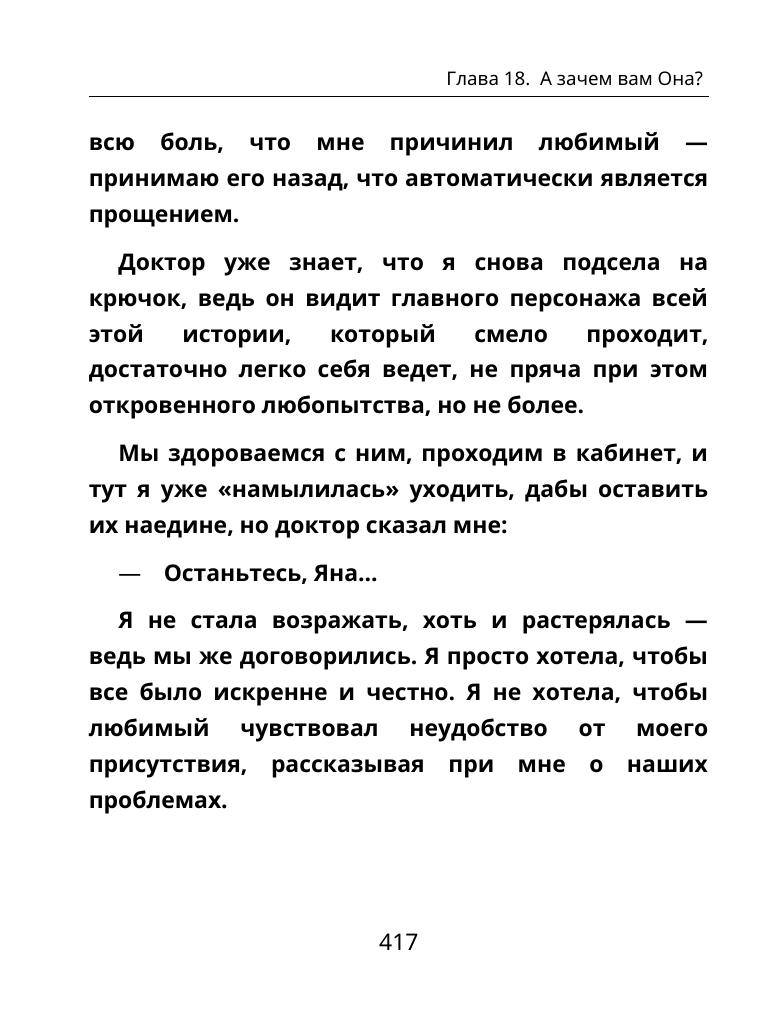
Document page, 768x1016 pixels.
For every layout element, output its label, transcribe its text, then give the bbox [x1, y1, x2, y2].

text Мы здороваемся с ним, проходим в кабинет, и тут я уже «намылилась» уходить, дабы оставить их наедине, но доктор сказал мне: [88, 437, 709, 540]
text Я не стала возражать, хоть и растерялась — ведь мы же договорились. Я просто хотела, чтобы все было искренне и честно. Я не хотела, чтобы любимый чувствовал неудобство от моего присутствия, рассказывая при мне о наших проблемах. [88, 604, 709, 815]
text Доктор уже знает, что я снова подсела на крючок, ведь он видит главного персонажа всей этой истории, который смело проходит, достаточно легко себя ведет, не пряча при этом откровенного любопытства, но не более. [88, 246, 709, 421]
list Останьтесь, Яна... [88, 557, 709, 588]
text всю боль, что мне причинил любимый — принимаю его назад, что автоматически является прощением. [88, 126, 709, 229]
